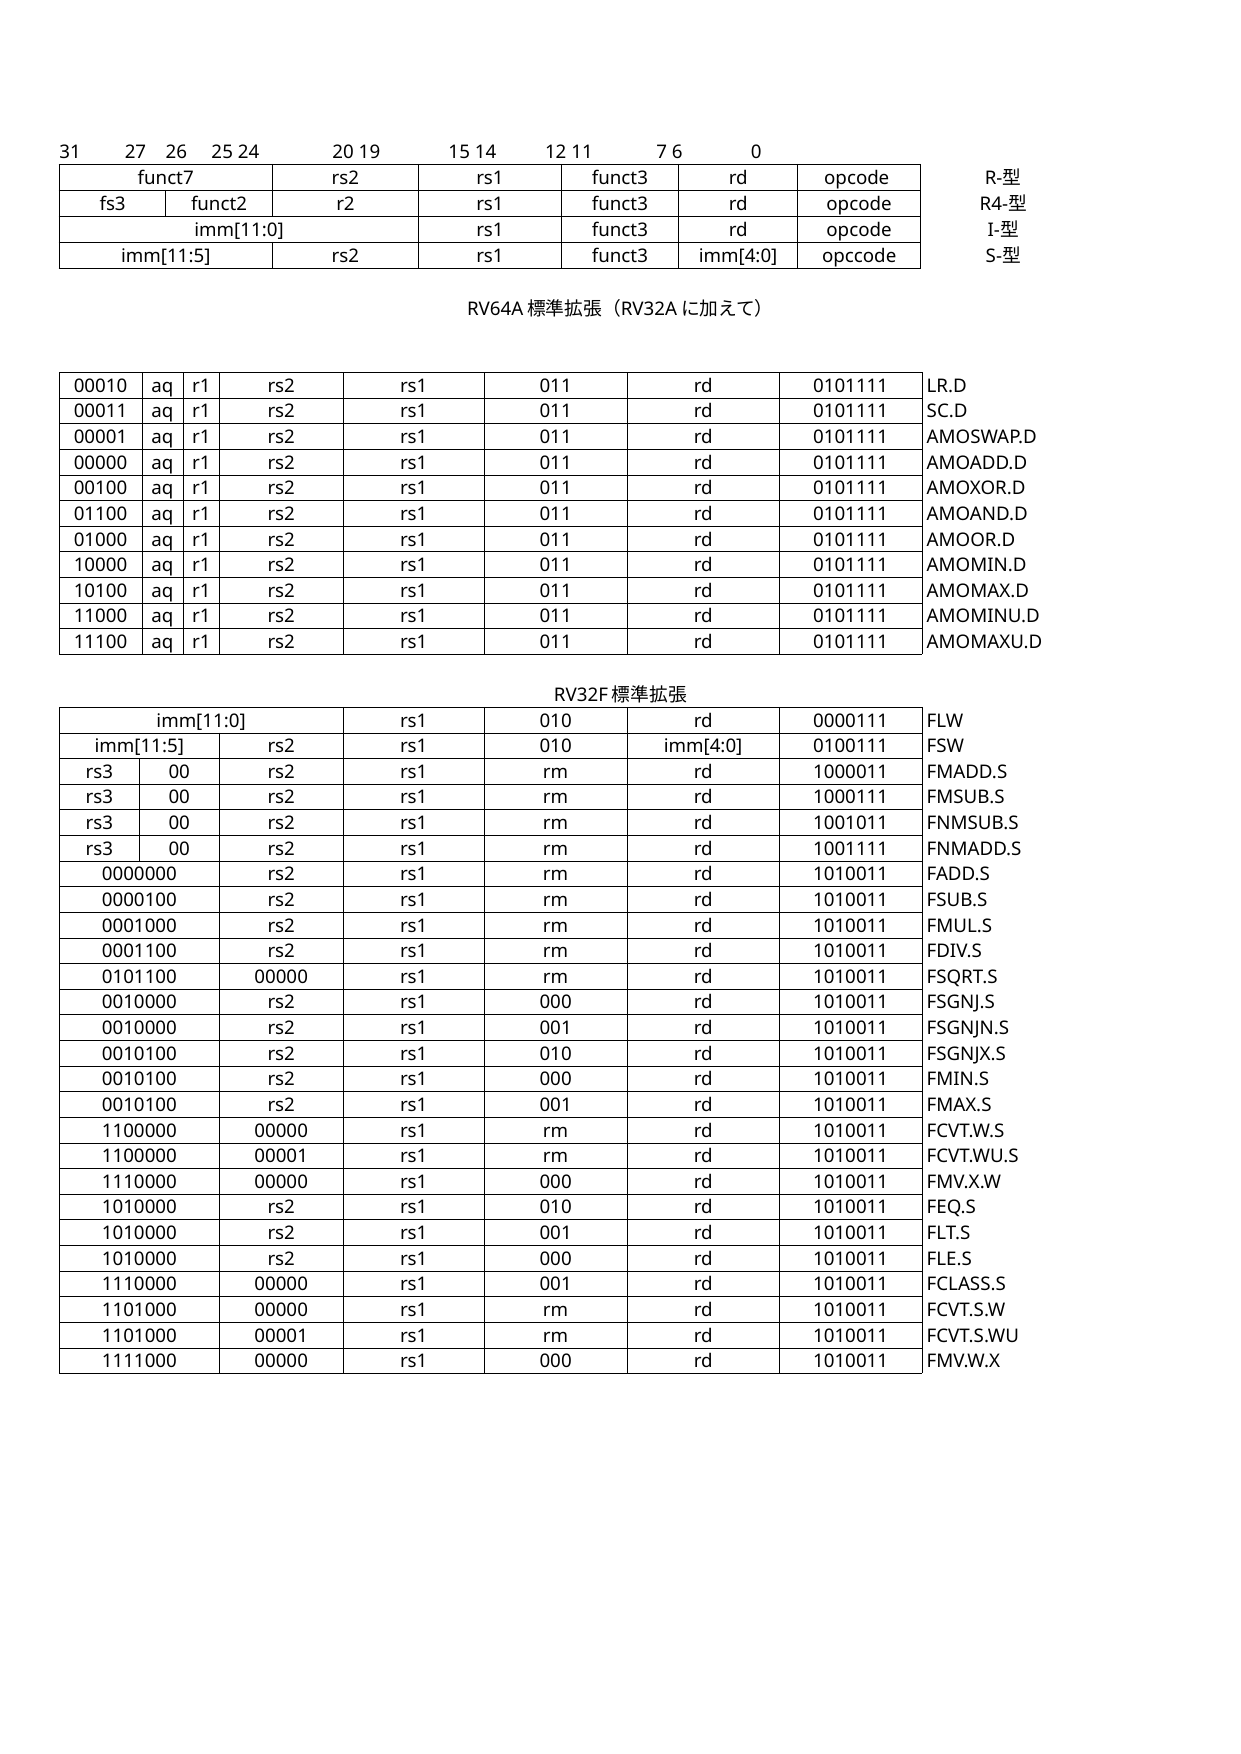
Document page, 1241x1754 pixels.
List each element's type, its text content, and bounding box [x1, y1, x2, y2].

table_cell 1010011 [780, 1041, 922, 1066]
table_cell r1 [184, 629, 219, 654]
table_cell rs1 [344, 1092, 484, 1117]
text RV32F標準拡張 [59, 679, 1181, 707]
table_cell 00000 [220, 1349, 343, 1373]
table_cell rs1 [344, 1041, 484, 1066]
table_cell FLE.S [923, 1245, 1098, 1271]
table_cell rs1 [344, 887, 484, 912]
table_cell 00 [140, 810, 219, 835]
table_cell AMOMINU.D [923, 603, 1098, 628]
table_cell 00 [140, 759, 219, 784]
table_header rd [628, 373, 779, 398]
table_cell rd [628, 1015, 779, 1040]
table_cell 00011 [60, 399, 142, 423]
table_cell 1010000 [60, 1220, 219, 1245]
table_cell fs3 [60, 191, 165, 216]
table_cell rs1 [344, 424, 484, 449]
table_cell rs1 [419, 191, 561, 216]
text RV64A標準拡張（RV32Aに加えて） [59, 294, 1181, 321]
table_cell 0101111 [780, 629, 922, 654]
table_cell 1010011 [780, 1092, 922, 1117]
table_cell rm [485, 1323, 627, 1347]
table_cell 00001 [60, 424, 142, 449]
table_cell AMOSWAP.D [923, 423, 1098, 449]
table_cell aq [143, 450, 183, 474]
table_cell 1010000 [60, 1246, 219, 1271]
table_header r1 [184, 373, 219, 398]
table_cell rd [628, 399, 779, 423]
table_cell rs2 [220, 1246, 343, 1271]
table_cell aq [143, 424, 183, 449]
table_cell funct2 [166, 191, 272, 216]
table_cell r1 [184, 501, 219, 526]
table_cell rs1 [344, 810, 484, 835]
table_cell rs2 [273, 243, 418, 268]
table_cell 011 [485, 629, 627, 654]
table_cell opccode [798, 243, 920, 268]
table_cell rm [485, 759, 627, 784]
table_cell r1 [184, 578, 219, 603]
table_cell 11100 [60, 629, 142, 654]
table_cell rd [628, 501, 779, 526]
table_cell 00001 [220, 1144, 343, 1168]
table_cell 1010011 [780, 862, 922, 886]
table_cell rs2 [220, 759, 343, 784]
table_cell 00000 [220, 964, 343, 989]
table_cell R4-型 [921, 190, 1081, 216]
table_cell 1010011 [780, 887, 922, 912]
table_cell r1 [184, 399, 219, 423]
table_cell AMOOR.D [923, 526, 1098, 551]
table_cell rs1 [344, 990, 484, 1014]
table_cell rd [628, 1092, 779, 1117]
table_cell 0010000 [60, 1015, 219, 1040]
table_cell rm [485, 1144, 627, 1168]
table_cell FMUL.S [923, 912, 1098, 937]
table_cell funct3 [562, 217, 678, 242]
table_cell 11000 [60, 604, 142, 628]
table_cell FEQ.S [923, 1194, 1098, 1219]
table_cell rd [628, 1349, 779, 1373]
table_cell 01100 [60, 501, 142, 526]
table_cell 1110000 [60, 1272, 219, 1296]
table_header rs1 [419, 165, 561, 190]
table_cell 1010011 [780, 1144, 922, 1168]
table_cell imm[11:0] [60, 217, 418, 242]
table_cell FSGNJ.S [923, 989, 1098, 1014]
table_cell 0100111 [780, 734, 922, 758]
table_cell rm [485, 785, 627, 809]
table_cell opcode [798, 191, 920, 216]
table_cell FMV.X.W [923, 1168, 1098, 1194]
table_cell 1010011 [780, 1220, 922, 1245]
table_cell FCVT.WU.S [923, 1143, 1098, 1168]
table_cell 000 [485, 990, 627, 1014]
table_cell 011 [485, 578, 627, 603]
table_cell rs1 [344, 1015, 484, 1040]
table_cell rs1 [344, 399, 484, 423]
table_cell 0000100 [60, 887, 219, 912]
table_cell FSW [923, 733, 1098, 758]
table_cell 1010011 [780, 939, 922, 963]
table_cell 000 [485, 1169, 627, 1194]
table_cell aq [143, 501, 183, 526]
table_cell 0001000 [60, 913, 219, 937]
table_cell 001 [485, 1015, 627, 1040]
table_cell 1000111 [780, 785, 922, 809]
table_cell FDIV.S [923, 938, 1098, 963]
table_cell 1010011 [780, 1067, 922, 1091]
table_cell rm [485, 1297, 627, 1322]
table_cell rd [628, 552, 779, 577]
table_cell 00 [140, 785, 219, 809]
table_cell rm [485, 913, 627, 937]
table_cell 0010100 [60, 1092, 219, 1117]
table_cell rs3 [60, 759, 139, 784]
table_cell 1010011 [780, 1195, 922, 1219]
table_cell rs1 [344, 450, 484, 474]
table_cell 0101111 [780, 501, 922, 526]
table_cell rm [485, 939, 627, 963]
table_cell rs1 [344, 476, 484, 500]
table_cell FCVT.S.W [923, 1296, 1098, 1322]
table_cell rm [485, 887, 627, 912]
table_cell 001 [485, 1220, 627, 1245]
table_cell rm [485, 810, 627, 835]
table_cell rs1 [344, 578, 484, 603]
table_cell 0101111 [780, 604, 922, 628]
table_cell 0001100 [60, 939, 219, 963]
table_cell 011 [485, 476, 627, 500]
table_cell aq [143, 476, 183, 500]
table_cell imm[4:0] [628, 734, 779, 758]
table_cell FSGNJN.S [923, 1014, 1098, 1040]
table_cell r2 [273, 191, 418, 216]
table_cell rs1 [419, 217, 561, 242]
table_cell rs1 [344, 734, 484, 758]
table_cell rs1 [344, 552, 484, 577]
table_cell 1101000 [60, 1323, 219, 1347]
table_cell rs1 [344, 501, 484, 526]
table_cell 00000 [220, 1297, 343, 1322]
table_cell 1111000 [60, 1349, 219, 1373]
table_cell rd [628, 785, 779, 809]
table_header rs2 [273, 165, 418, 190]
table_cell 0101111 [780, 399, 922, 423]
table_cell rs2 [220, 1092, 343, 1117]
table_cell 0101111 [780, 552, 922, 577]
table_cell FADD.S [923, 861, 1098, 886]
table_cell rs1 [344, 1144, 484, 1168]
table_cell 1010011 [780, 1015, 922, 1040]
table_cell rs1 [344, 759, 484, 784]
table_cell rs2 [220, 862, 343, 886]
table_cell 011 [485, 424, 627, 449]
table_cell FNMADD.S [923, 835, 1098, 861]
table_header FLW [923, 707, 1098, 732]
table_cell rd [628, 759, 779, 784]
table_cell 010 [485, 734, 627, 758]
table_cell funct3 [562, 191, 678, 216]
table_cell rd [628, 1297, 779, 1322]
table_cell opcode [798, 217, 920, 242]
table_cell 1010011 [780, 990, 922, 1014]
table_header rd [628, 708, 779, 732]
table_cell rs2 [220, 424, 343, 449]
table_cell rs2 [220, 990, 343, 1014]
table_header rs1 [344, 373, 484, 398]
table_cell rm [485, 964, 627, 989]
table_cell FMIN.S [923, 1066, 1098, 1091]
table_cell 1100000 [60, 1118, 219, 1142]
table_cell rd [628, 578, 779, 603]
table_cell 0101111 [780, 450, 922, 474]
table_cell rs1 [344, 1118, 484, 1142]
table_cell rd [628, 887, 779, 912]
table_cell 01000 [60, 527, 142, 551]
table_cell rd [628, 527, 779, 551]
table_cell rs1 [344, 964, 484, 989]
table_cell 00000 [220, 1169, 343, 1194]
table_cell rs3 [60, 836, 139, 861]
table_cell aq [143, 578, 183, 603]
table_cell FMADD.S [923, 758, 1098, 784]
table_cell rd [628, 990, 779, 1014]
table_cell rs1 [344, 785, 484, 809]
table_cell 1010011 [780, 1169, 922, 1194]
table_cell 1010011 [780, 1118, 922, 1142]
table_header LR.D [923, 372, 1098, 398]
table_cell imm[4:0] [679, 243, 797, 268]
table_cell rs1 [344, 913, 484, 937]
table_cell rd [628, 476, 779, 500]
table_cell rs2 [220, 629, 343, 654]
table_cell FSQRT.S [923, 963, 1098, 989]
table_cell 011 [485, 527, 627, 551]
table_cell 1001111 [780, 836, 922, 861]
table_cell rs2 [220, 939, 343, 963]
table_cell 1010011 [780, 1297, 922, 1322]
table_cell 0101111 [780, 476, 922, 500]
table_cell rs1 [344, 1220, 484, 1245]
table_cell rd [628, 964, 779, 989]
table_cell 0000000 [60, 862, 219, 886]
table_cell rs2 [220, 1220, 343, 1245]
table_cell rd [628, 1041, 779, 1066]
table_cell AMOMIN.D [923, 551, 1098, 577]
table_header 011 [485, 373, 627, 398]
table_cell rs1 [344, 604, 484, 628]
table_cell rs2 [220, 450, 343, 474]
table_cell rd [628, 424, 779, 449]
table_cell FMSUB.S [923, 784, 1098, 809]
table_cell 1101000 [60, 1297, 219, 1322]
table_cell SC.D [923, 398, 1098, 423]
table_cell rd [628, 1272, 779, 1296]
table_header rd [679, 165, 797, 190]
table_cell r1 [184, 450, 219, 474]
table_cell 011 [485, 604, 627, 628]
table_cell rm [485, 1118, 627, 1142]
table_cell rs1 [344, 1349, 484, 1373]
table_cell 011 [485, 399, 627, 423]
table_header 010 [485, 708, 627, 732]
table_cell rs2 [220, 836, 343, 861]
table_cell rs2 [220, 604, 343, 628]
table_cell FCVT.W.S [923, 1117, 1098, 1142]
table_cell 000 [485, 1349, 627, 1373]
table_cell rs2 [220, 1041, 343, 1066]
table_header 0000111 [780, 708, 922, 732]
table_cell rd [679, 217, 797, 242]
table_cell rd [628, 604, 779, 628]
table_cell rs1 [344, 1297, 484, 1322]
table_cell 1100000 [60, 1144, 219, 1168]
table_cell rs2 [220, 501, 343, 526]
table_cell 0101111 [780, 578, 922, 603]
table_cell 1000011 [780, 759, 922, 784]
table_cell rs1 [344, 939, 484, 963]
text 31 27 26 25 24 20 19 15 14 12 11 7 6 0 [59, 139, 1181, 164]
table_header R-型 [921, 164, 1081, 190]
table_header 00010 [60, 373, 142, 398]
table_cell rd [628, 1118, 779, 1142]
table_cell rs2 [220, 476, 343, 500]
table_cell 0010100 [60, 1041, 219, 1066]
table_cell FNMSUB.S [923, 809, 1098, 835]
table_cell 00000 [220, 1118, 343, 1142]
table_cell 1010011 [780, 913, 922, 937]
table_cell rs3 [60, 785, 139, 809]
table_cell rs2 [220, 552, 343, 577]
table_cell 1010011 [780, 1272, 922, 1296]
table_cell aq [143, 527, 183, 551]
table_cell funct3 [562, 243, 678, 268]
table_header opcode [798, 165, 920, 190]
table_cell rd [628, 1067, 779, 1091]
table_cell 00000 [220, 1272, 343, 1296]
table_cell rd [628, 1169, 779, 1194]
table_cell rs2 [220, 913, 343, 937]
table_cell AMOMAXU.D [923, 628, 1098, 654]
table_cell rs2 [220, 527, 343, 551]
table_header rs1 [344, 708, 484, 732]
table_cell 0101100 [60, 964, 219, 989]
table_cell rs1 [419, 243, 561, 268]
table_cell 0010000 [60, 990, 219, 1014]
table_cell rd [628, 862, 779, 886]
table_cell S-型 [921, 242, 1081, 268]
table_cell 000 [485, 1067, 627, 1091]
table_cell aq [143, 552, 183, 577]
table_cell rs1 [344, 527, 484, 551]
table_cell r1 [184, 604, 219, 628]
table_cell AMOADD.D [923, 449, 1098, 474]
table_cell rd [628, 1323, 779, 1347]
table_cell rs2 [220, 887, 343, 912]
table_cell r1 [184, 424, 219, 449]
table_cell rd [628, 1246, 779, 1271]
table_cell rs1 [344, 1067, 484, 1091]
table_cell rm [485, 836, 627, 861]
table_cell rd [628, 629, 779, 654]
table_cell 00100 [60, 476, 142, 500]
table_cell 1010011 [780, 964, 922, 989]
table_cell FCVT.S.WU [923, 1322, 1098, 1347]
table_cell 1001011 [780, 810, 922, 835]
table_cell FMV.W.X [923, 1348, 1098, 1373]
table_cell I-型 [921, 216, 1081, 242]
table_cell 001 [485, 1092, 627, 1117]
table_cell AMOAND.D [923, 500, 1098, 526]
table_cell rs2 [220, 734, 343, 758]
table_cell 011 [485, 450, 627, 474]
table_cell 1010011 [780, 1349, 922, 1373]
table_cell 10000 [60, 552, 142, 577]
table_cell rs1 [344, 836, 484, 861]
table_cell 010 [485, 1195, 627, 1219]
table_cell 0101111 [780, 424, 922, 449]
table_cell 10100 [60, 578, 142, 603]
table_cell 001 [485, 1272, 627, 1296]
table_cell rd [628, 836, 779, 861]
table_cell 010 [485, 1041, 627, 1066]
table_cell rm [485, 862, 627, 886]
table_cell rs1 [344, 1246, 484, 1271]
table_cell AMOMAX.D [923, 577, 1098, 603]
table_cell 1010011 [780, 1246, 922, 1271]
table_cell 011 [485, 501, 627, 526]
table_header funct3 [562, 165, 678, 190]
table_cell 000 [485, 1246, 627, 1271]
table_cell FSGNJX.S [923, 1040, 1098, 1066]
table_cell rs2 [220, 1015, 343, 1040]
table_cell FSUB.S [923, 886, 1098, 912]
table_cell 1010000 [60, 1195, 219, 1219]
table_header imm[11:0] [60, 708, 343, 732]
table_cell rs2 [220, 785, 343, 809]
table_cell rs1 [344, 1169, 484, 1194]
table_cell aq [143, 629, 183, 654]
table_cell r1 [184, 552, 219, 577]
table_cell aq [143, 604, 183, 628]
table_cell 00000 [60, 450, 142, 474]
table_cell AMOXOR.D [923, 475, 1098, 500]
table_cell 1010011 [780, 1323, 922, 1347]
table_cell r1 [184, 476, 219, 500]
table_cell FLT.S [923, 1219, 1098, 1245]
table_cell rd [679, 191, 797, 216]
table_cell aq [143, 399, 183, 423]
table_cell rs1 [344, 629, 484, 654]
table_cell 1110000 [60, 1169, 219, 1194]
table_cell r1 [184, 527, 219, 551]
table_cell 0101111 [780, 527, 922, 551]
table_cell rs2 [220, 1067, 343, 1091]
table_cell rs2 [220, 1195, 343, 1219]
table_header 0101111 [780, 373, 922, 398]
table_header aq [143, 373, 183, 398]
table_cell rd [628, 810, 779, 835]
table_cell rd [628, 1195, 779, 1219]
table_cell rs2 [220, 810, 343, 835]
table_cell FMAX.S [923, 1091, 1098, 1117]
table_header funct7 [60, 165, 272, 190]
table_cell rs1 [344, 1272, 484, 1296]
table_cell rd [628, 1220, 779, 1245]
table_header rs2 [220, 373, 343, 398]
table_cell FCLASS.S [923, 1271, 1098, 1296]
table_cell rs1 [344, 862, 484, 886]
table_cell imm[11:5] [60, 734, 219, 758]
table_cell rd [628, 913, 779, 937]
table_cell rs1 [344, 1195, 484, 1219]
table_cell rs1 [344, 1323, 484, 1347]
table_cell rs2 [220, 399, 343, 423]
table_cell rd [628, 450, 779, 474]
table_cell rd [628, 939, 779, 963]
table_cell 011 [485, 552, 627, 577]
table_cell 00 [140, 836, 219, 861]
table_cell rs3 [60, 810, 139, 835]
table_cell 0010100 [60, 1067, 219, 1091]
table_cell imm[11:5] [60, 243, 272, 268]
table_cell rs2 [220, 578, 343, 603]
table_cell 00001 [220, 1323, 343, 1347]
table_cell rd [628, 1144, 779, 1168]
